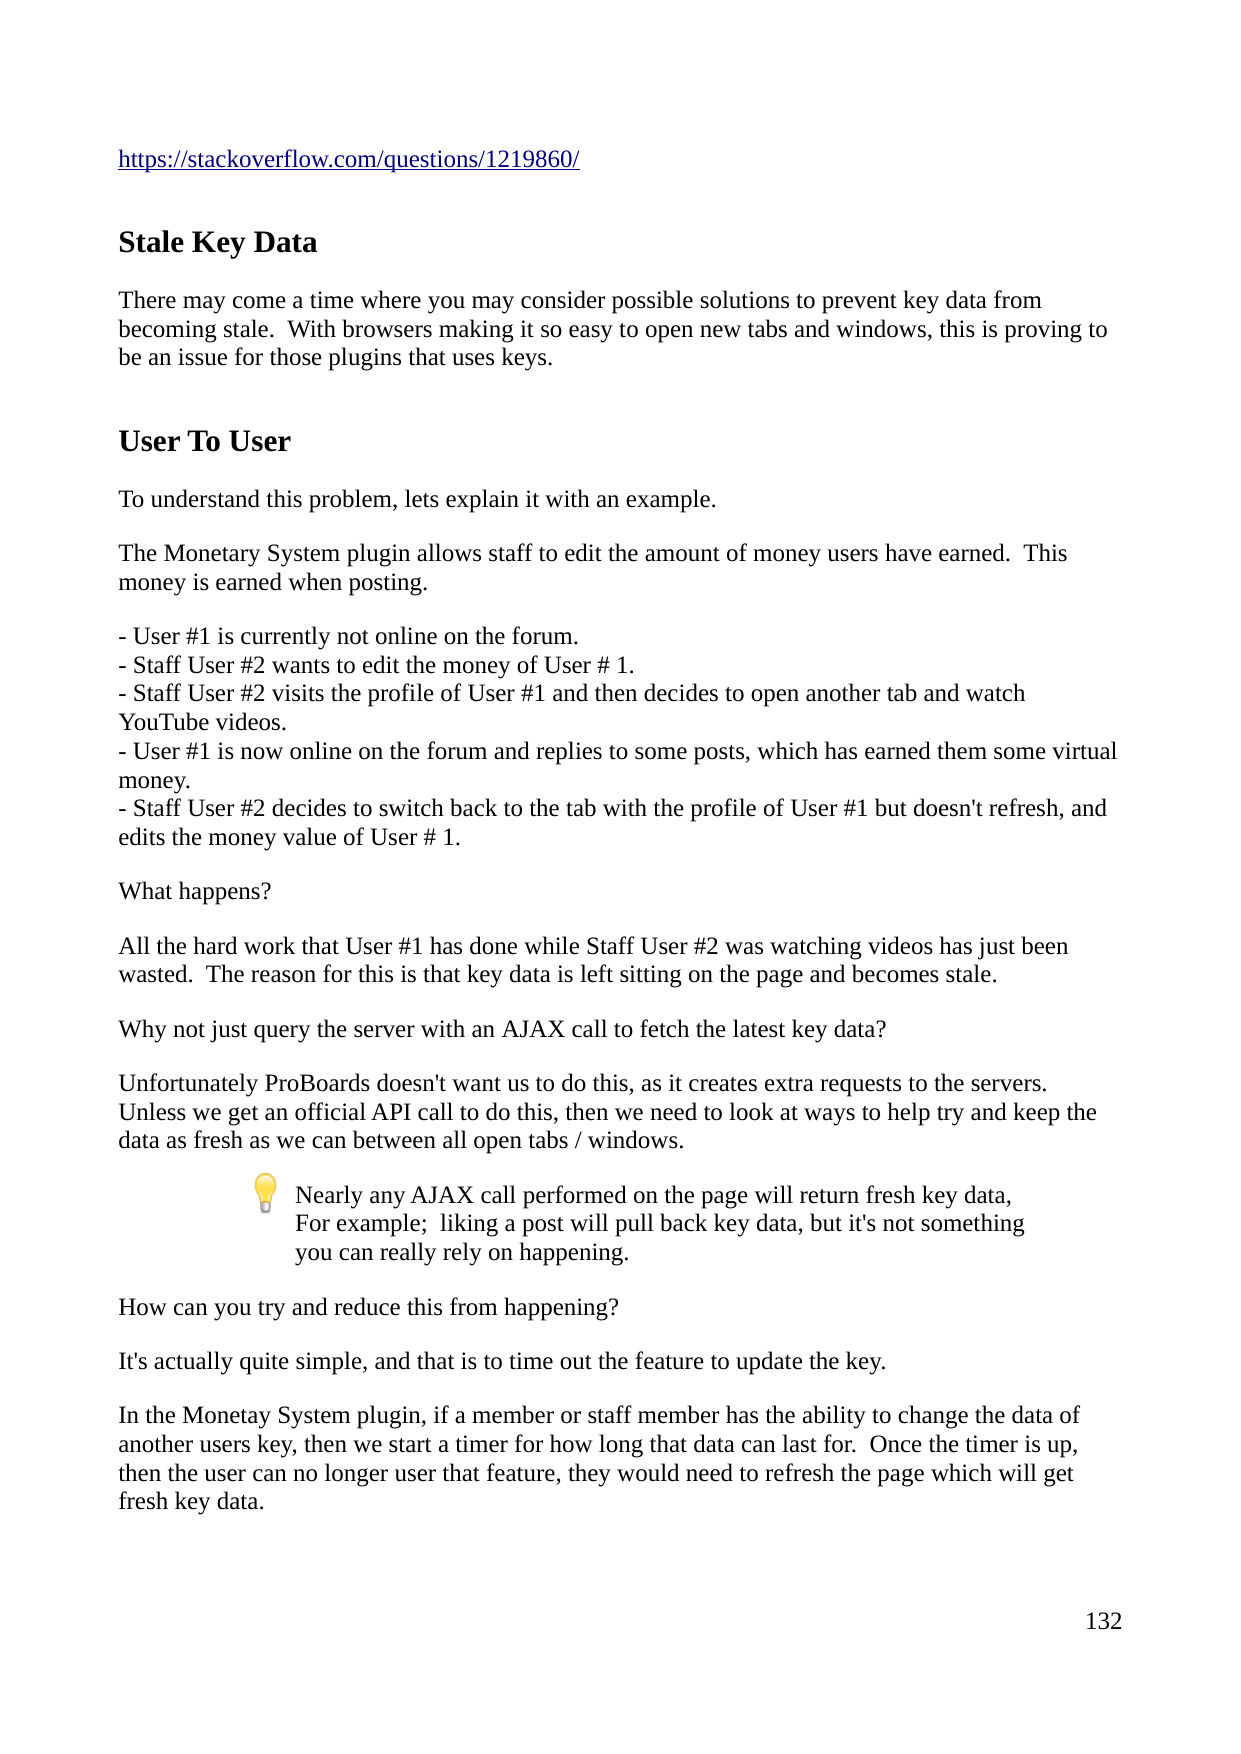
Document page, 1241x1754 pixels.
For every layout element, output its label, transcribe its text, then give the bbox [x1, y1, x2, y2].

text - Staff User #2 decides to switch back to the tab with the profile of User #1 but doesn't refresh, and edits the money value of User # 1. [118, 793, 1122, 851]
text - User #1 is currently not online on the forum. [118, 621, 1122, 650]
text Unfortunately ProBoards doesn't want us to do this, as it creates extra requests to the servers. Unless we get an official API call to do this, then we need to look at ways to help try and keep the data as fresh as we can between all open tabs / windows. [118, 1068, 1122, 1154]
table_header [236, 1180, 295, 1266]
table_header Nearly any AJAX call performed on the page will return fresh key data, For example; liking a post will pull back key data, but it's not something you can really rely on happening. [295, 1180, 1051, 1266]
text It's actually quite simple, and that is to time out the feature to update the key. [118, 1346, 1122, 1374]
text How can you try and reduce this from happening? [118, 1292, 1122, 1320]
text - Staff User #2 wants to edit the money of User # 1. [118, 650, 1122, 678]
text What happens? [118, 876, 1122, 905]
text To understand this problem, lets explain it with an example. [118, 484, 1122, 512]
text The Monetary System plugin allows staff to edit the amount of money users have earned. This money is earned when posting. [118, 538, 1122, 595]
text Why not just query the server with an AJAX call to fetch the latest key data? [118, 1014, 1122, 1042]
picture [248, 1173, 283, 1214]
text In the Monetay System plugin, if a member or staff member has the ability to change the data of another users key, then we start a timer for how long that data can last for. Once the timer is up, then the user can no longer user that feature, they would need to refresh the page which will get fresh key data. [118, 1400, 1122, 1515]
text All the hard work that User #1 has done while Staff User #2 was watching videos has just been wasted. The reason for this is that key data is left sitting on the page and becomes stale. [118, 931, 1122, 988]
text - User #1 is now online on the forum and replies to some posts, which has earned them some virtual money. [118, 736, 1122, 793]
text Stale Key Data [118, 223, 1122, 259]
text - Staff User #2 visits the profile of User #1 and then decides to open another tab and watch YouTube videos. [118, 678, 1122, 736]
text User To User [118, 422, 1122, 458]
text There may come a time where you may consider possible solutions to prevent key data from becoming stale. With browsers making it so easy to open new tabs and windows, this is proving to be an issue for those plugins that uses keys. [118, 285, 1122, 371]
text https://stackoverflow.com/questions/1219860/ [118, 144, 1122, 172]
